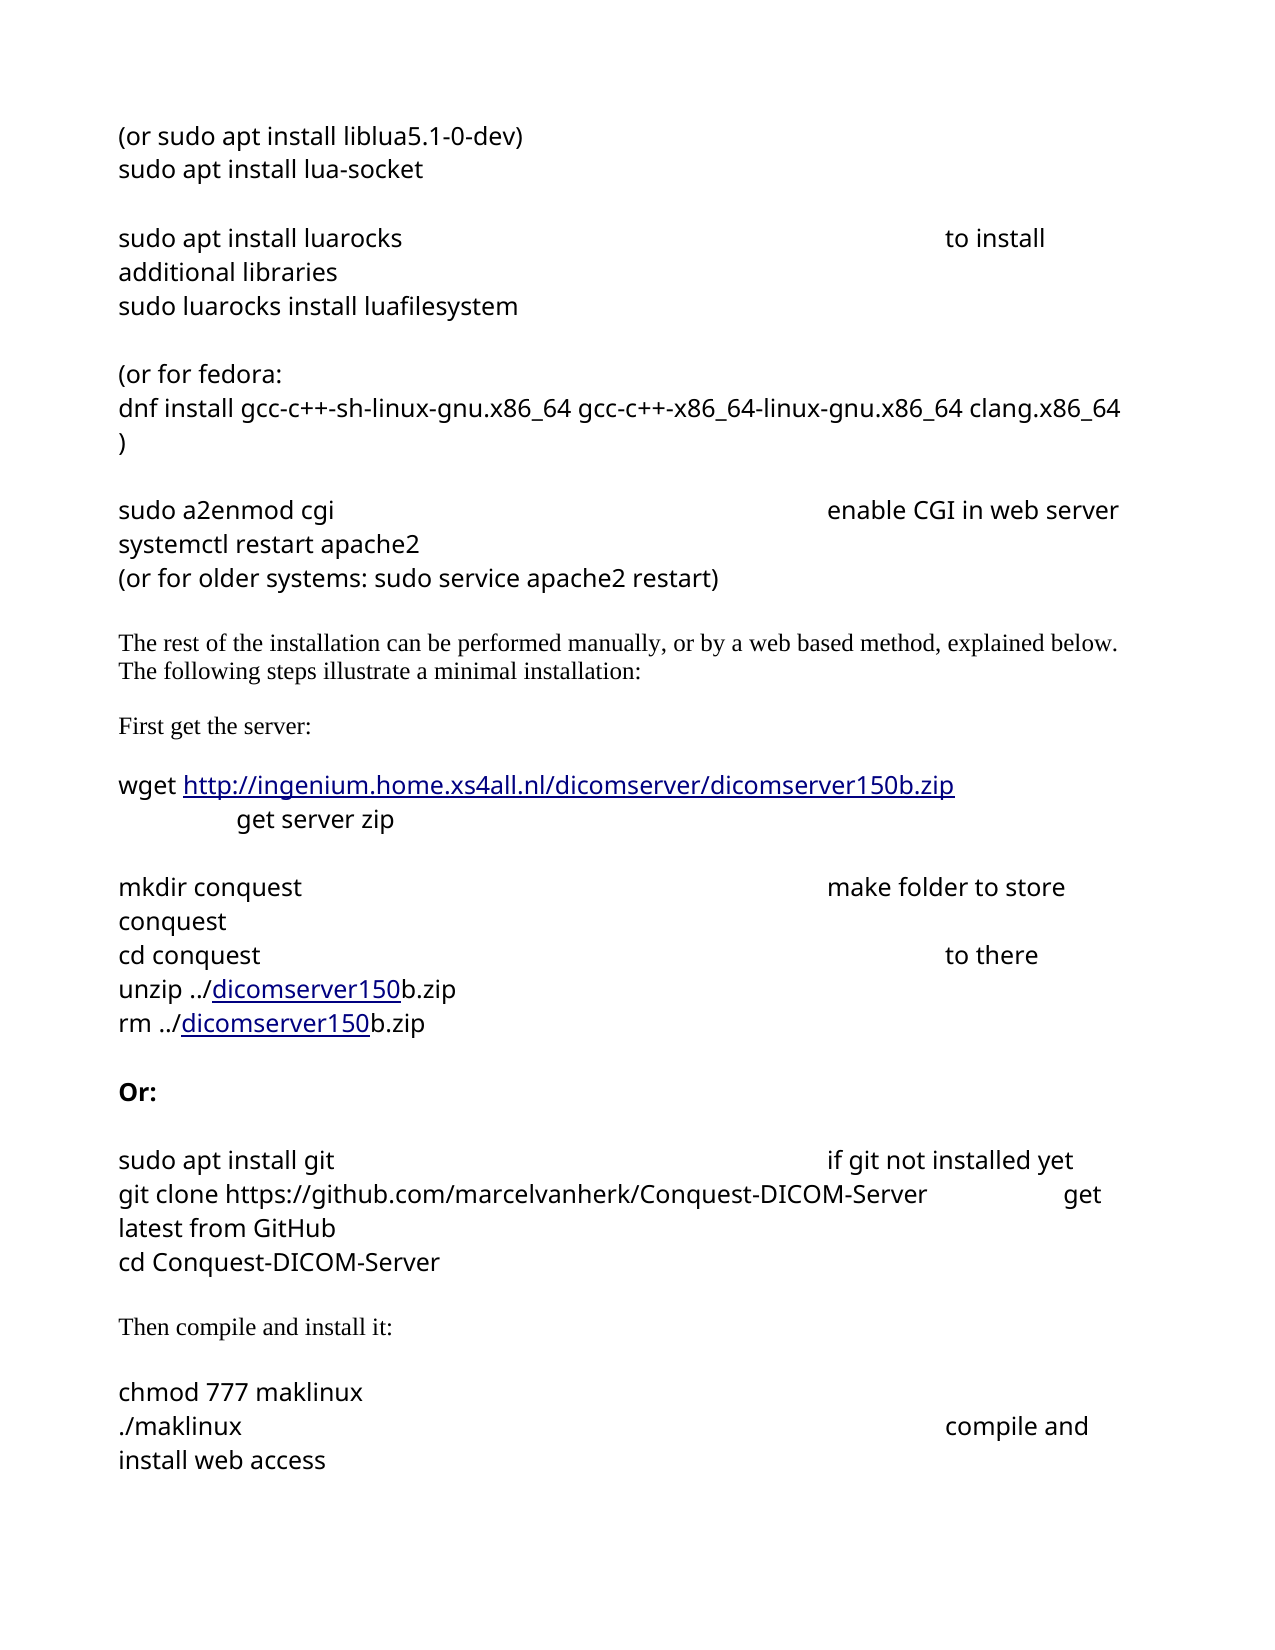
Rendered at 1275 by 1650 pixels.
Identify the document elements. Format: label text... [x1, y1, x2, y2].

text sudo apt install lua-socket [118, 152, 1157, 186]
text ) [118, 425, 1157, 459]
text dnf install gcc-c++-sh-linux-gnu.x86_64 gcc-c++-x86_64-linux-gnu.x86_64 clang.x86_64 [118, 391, 1157, 425]
text (or for older systems: sudo service apache2 restart) [118, 561, 1157, 595]
text The rest of the installation can be performed manually, or by a web based method, explained below. The following steps illustrate a minimal installation: [118, 629, 1157, 684]
text mkdir conquest make folder to store conquest [118, 870, 1157, 938]
text Or: [118, 1074, 1157, 1108]
text sudo luarocks install luafilesystem [118, 288, 1157, 322]
text wget http://ingenium.home.xs4all.nl/dicomserver/dicomserver150b.zip get server zip [118, 768, 1157, 836]
text unzip ../dicomserver150b.zip [118, 972, 1157, 1006]
text sudo apt install luarocks to install additional libraries [118, 220, 1157, 288]
text sudo apt install git if git not installed yet [118, 1142, 1157, 1176]
text sudo a2enmod cgi enable CGI in web server systemctl restart apache2 [118, 493, 1157, 561]
text rm ../dicomserver150b.zip [118, 1006, 1157, 1040]
text git clone https://github.com/marcelvanherk/Conquest-DICOM-Server get latest from GitHub [118, 1176, 1157, 1244]
text cd conquest to there [118, 938, 1157, 972]
text cd Conquest-DICOM-Server [118, 1244, 1157, 1278]
text First get the server: [118, 712, 1157, 740]
text (or sudo apt install liblua5.1-0-dev) [118, 118, 1157, 152]
text ./maklinux compile and install web access [118, 1408, 1157, 1477]
text (or for fedora: [118, 357, 1157, 391]
text chmod 777 maklinux [118, 1374, 1157, 1408]
text Then compile and install it: [118, 1313, 1157, 1340]
